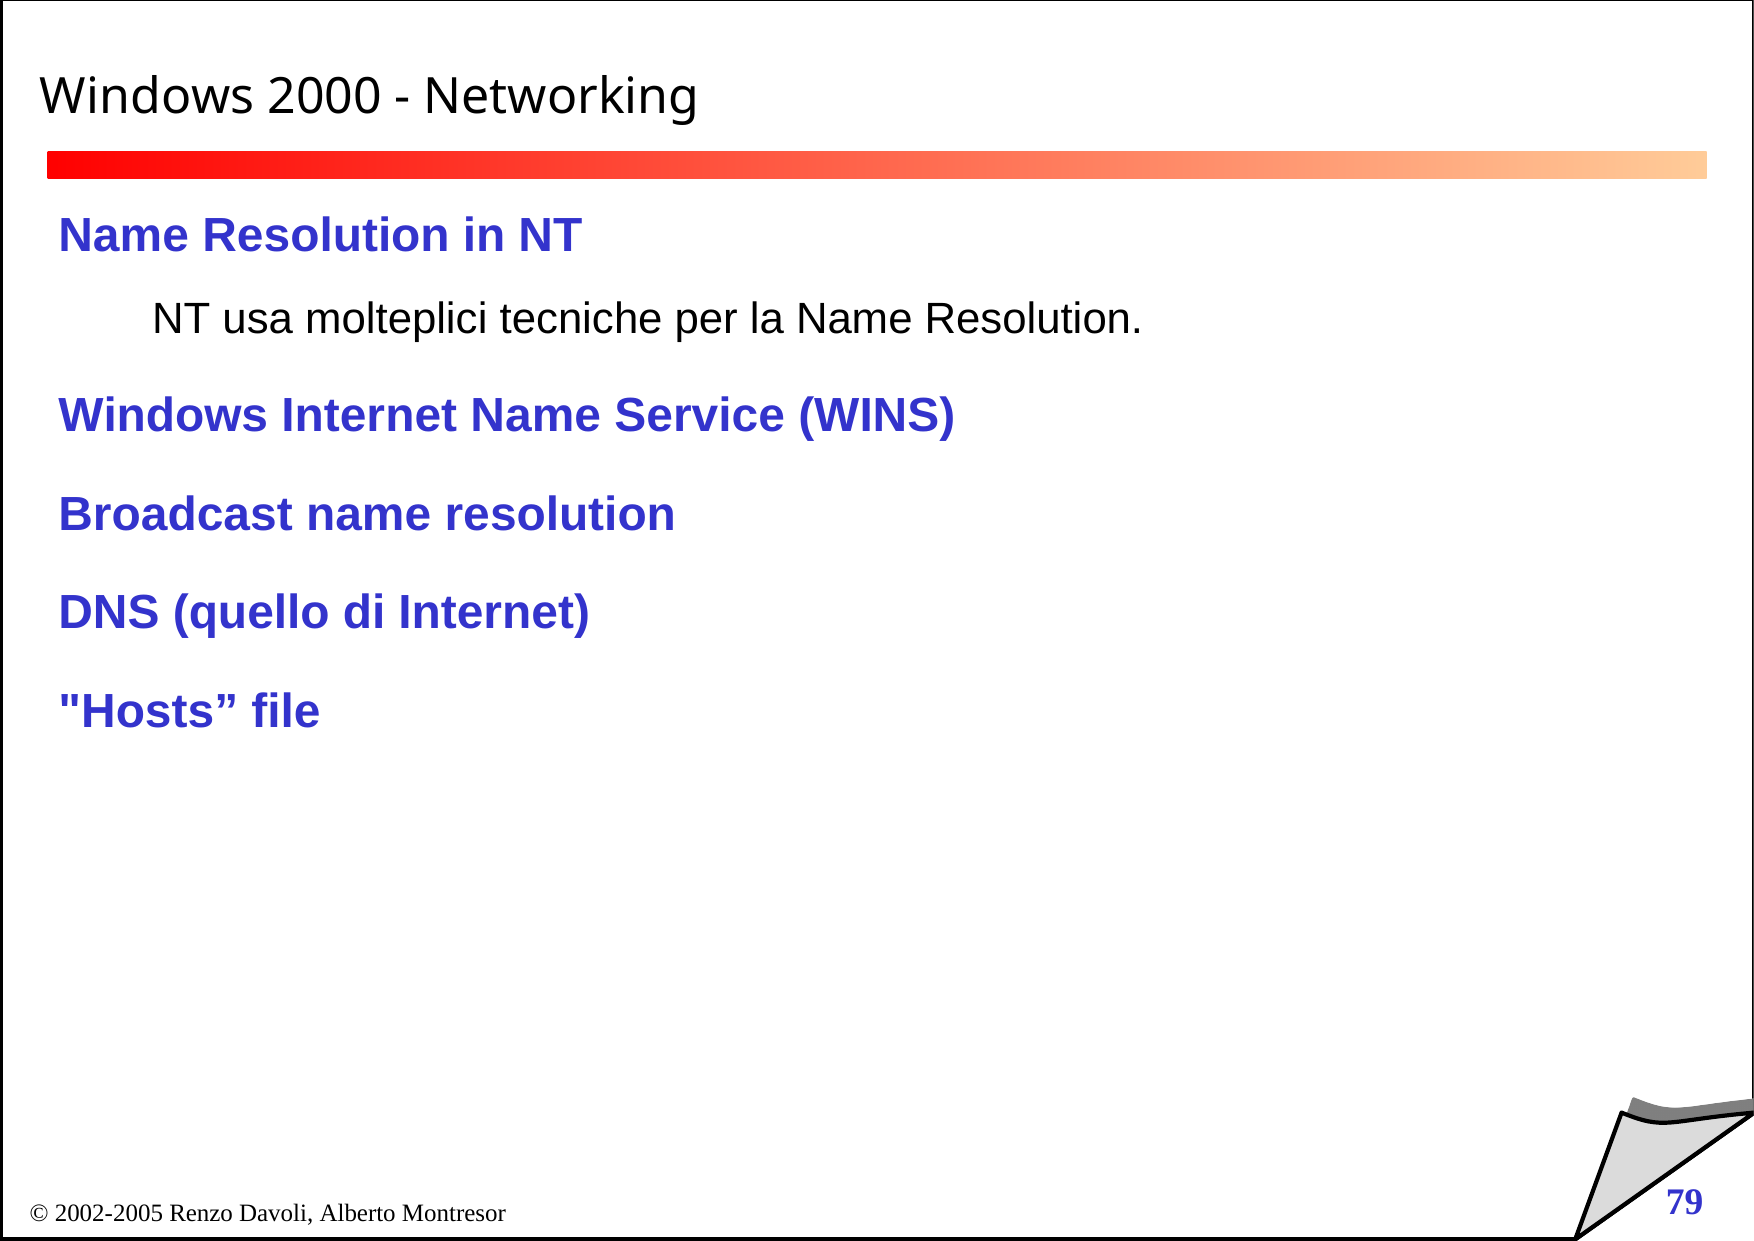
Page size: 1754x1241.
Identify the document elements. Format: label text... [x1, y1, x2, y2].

list Name Resolution in NT NT usa molteplici tecniche per la Name Resolution. Windows Internet Name Service (WINS) Broadcast name resolution DNS (quello di Internet) "Hosts” file [58, 206, 1695, 815]
title Windows 2000 - Networking [40, 49, 1713, 144]
